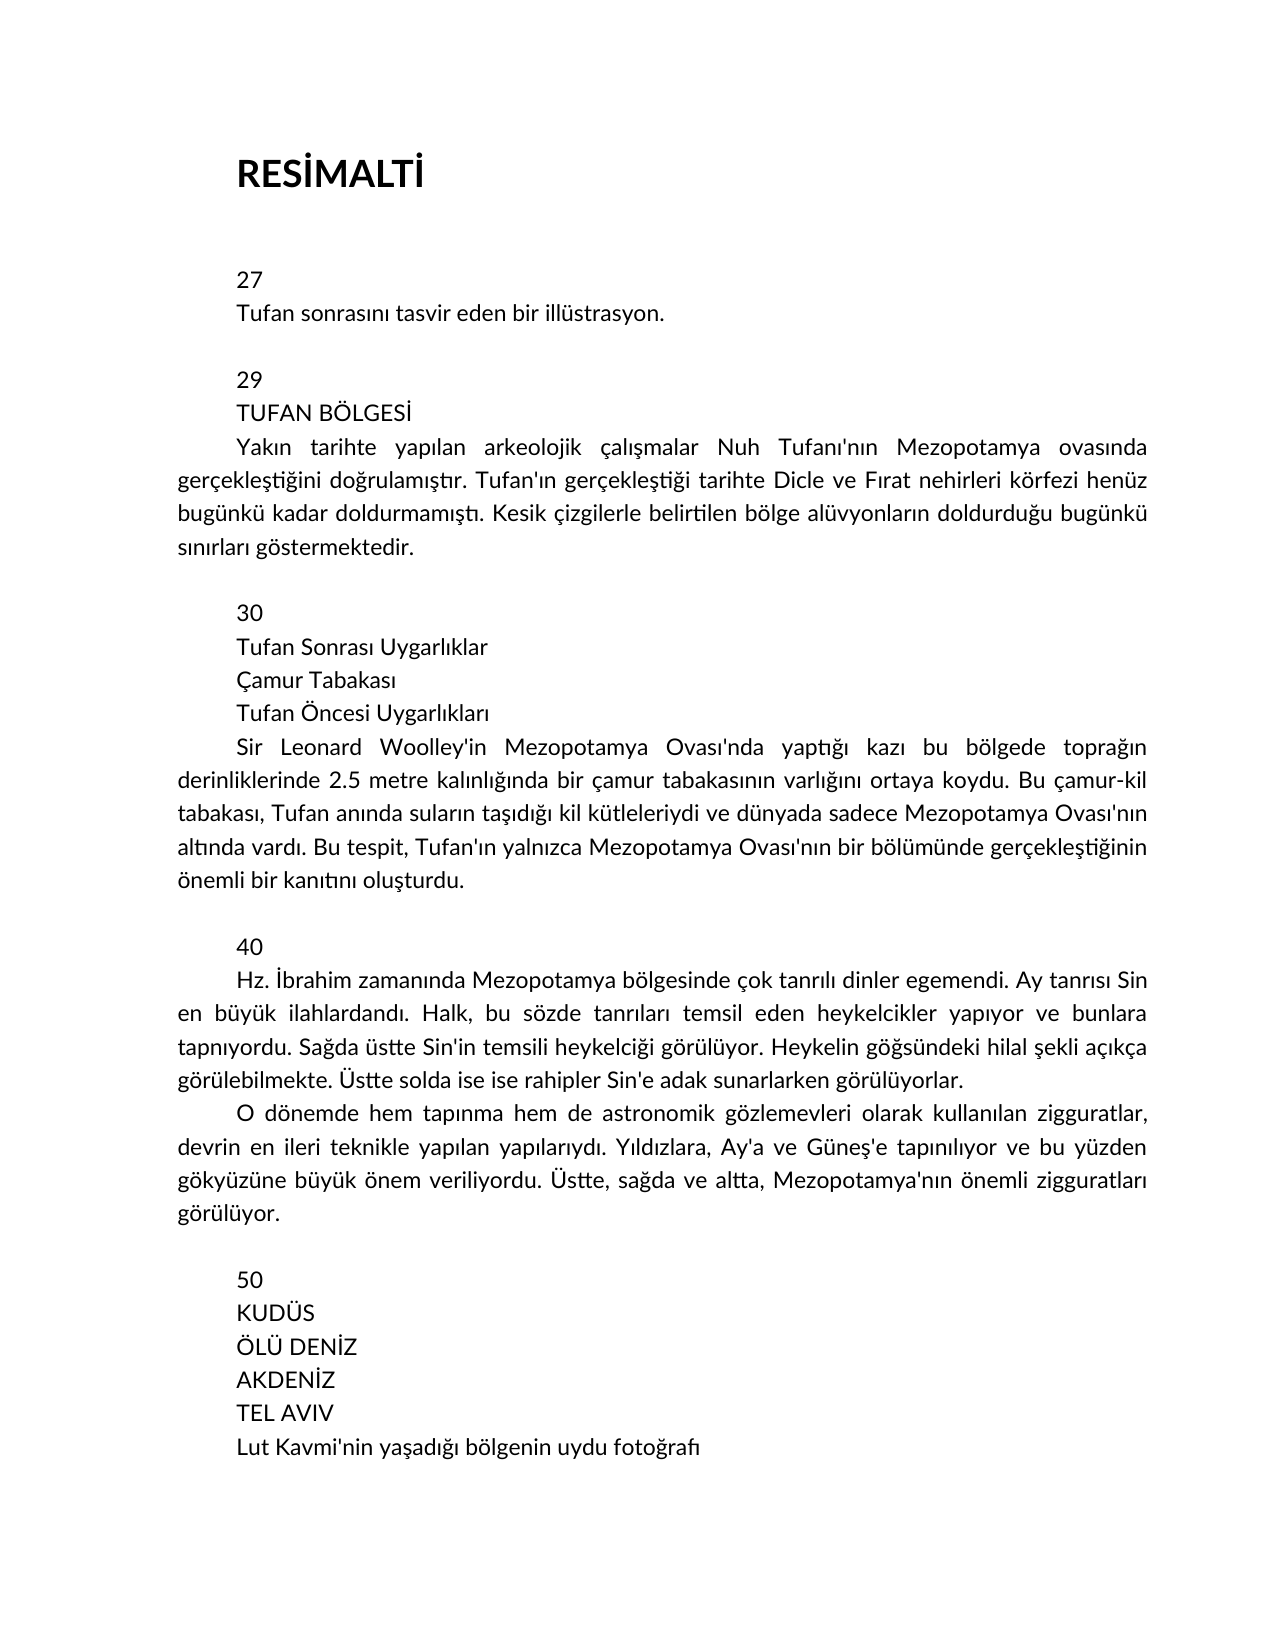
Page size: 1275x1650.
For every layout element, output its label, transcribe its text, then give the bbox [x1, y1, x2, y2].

text Çamur Tabakası [177, 662, 1149, 695]
text 40 [177, 928, 1149, 962]
text Yakın tarihte yapılan arkeolojik çalışmalar Nuh Tufanı'nın Mezopotamya ovasında gerçekleştiğini doğrulamıştır. Tufan'ın gerçekleştiği tarihte Dicle ve Fırat nehirleri körfezi henüz bugünkü kadar doldurmamıştı. Kesik çizgilerle belirtilen bölge alüvyonların doldurduğu bugünkü sınırları göstermektedir. [177, 428, 1149, 562]
text Tufan Öncesi Uygarlıkları [177, 695, 1149, 728]
text Hz. İbrahim zamanında Mezopotamya bölgesinde çok tanrılı dinler egemendi. Ay tanrısı Sin en büyük ilahlardandı. Halk, bu sözde tanrıları temsil eden heykelcikler yapıyor ve bunlara tapnıyordu. Sağda üstte Sin'in temsili heykelciği görülüyor. Heykelin göğsündeki hilal şekli açıkça görülebilmekte. Üstte solda ise ise rahipler Sin'e adak sunarlarken görülüyorlar. [177, 962, 1149, 1095]
text TUFAN BÖLGESİ [177, 395, 1149, 428]
text Tufan Sonrası Uygarlıklar [177, 628, 1149, 662]
text 29 [177, 362, 1149, 395]
text Lut Kavmi'nin yaşadığı bölgenin uydu fotoğrafı [177, 1428, 1149, 1462]
text 30 [177, 595, 1149, 628]
text KUDÜS [177, 1295, 1149, 1328]
text Tufan sonrasını tasvir eden bir illüstrasyon. [177, 295, 1149, 328]
text ÖLÜ DENİZ [177, 1328, 1149, 1362]
text Sir Leonard Woolley'in Mezopotamya Ovası'nda yaptığı kazı bu bölgede toprağın derinliklerinde 2.5 metre kalınlığında bir çamur tabakasının varlığını ortaya koydu. Bu çamur-kil tabakası, Tufan anında suların taşıdığı kil kütleleriydi ve dünyada sadece Mezopotamya Ovası'nın altında vardı. Bu tespit, Tufan'ın yalnızca Mezopotamya Ovası'nın bir bölümünde gerçekleştiğinin önemli bir kanıtını oluşturdu. [177, 728, 1149, 895]
subtitle Resimalti [177, 150, 1149, 195]
text TEL AVIV [177, 1395, 1149, 1428]
text AKDENİZ [177, 1362, 1149, 1395]
text 50 [177, 1262, 1149, 1295]
text O dönemde hem tapınma hem de astronomik gözlemevleri olarak kullanılan zigguratlar, devrin en ileri teknikle yapılan yapılarıydı. Yıldızlara, Ay'a ve Güneş'e tapınılıyor ve bu yüzden gökyüzüne büyük önem veriliyordu. Üstte, sağda ve altta, Mezopotamya'nın önemli zigguratları görülüyor. [177, 1095, 1149, 1228]
text 27 [177, 262, 1149, 295]
